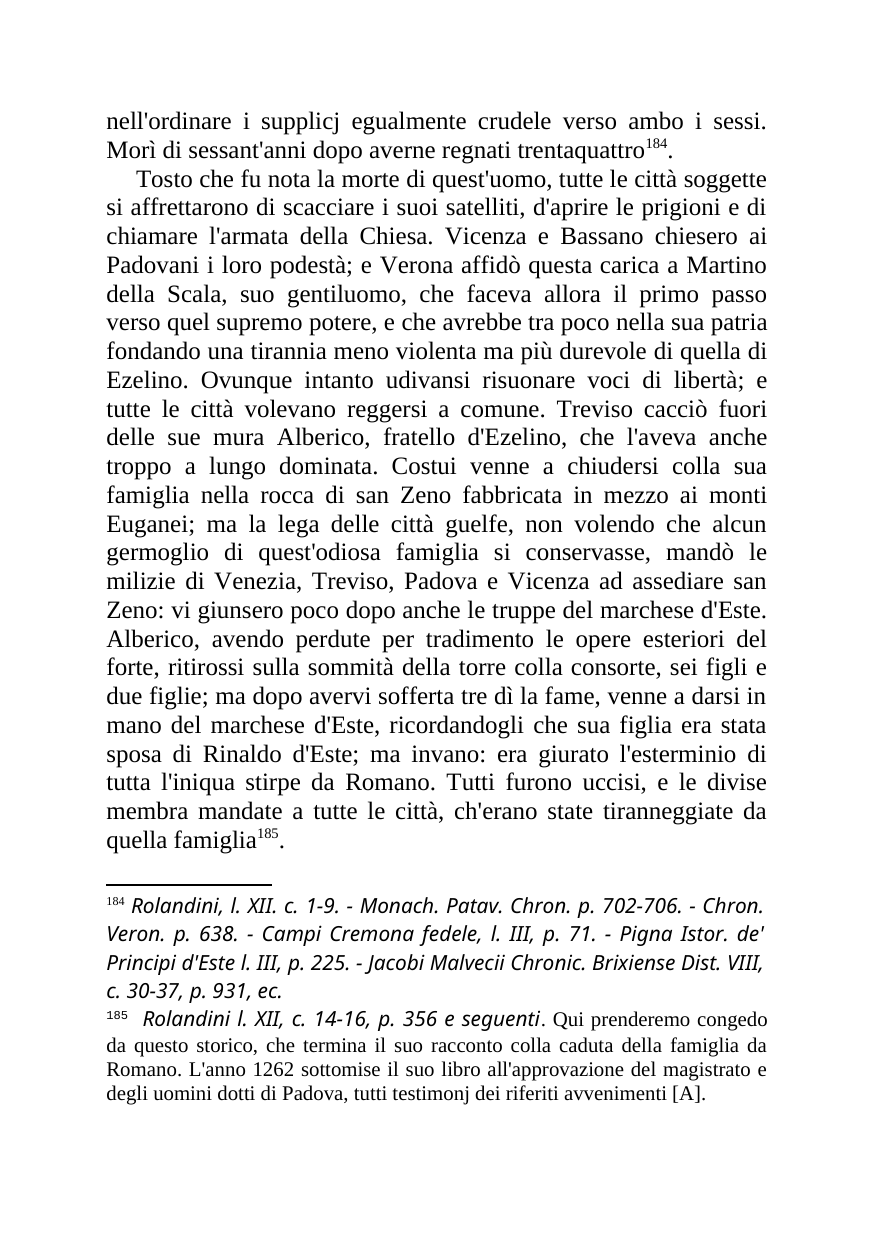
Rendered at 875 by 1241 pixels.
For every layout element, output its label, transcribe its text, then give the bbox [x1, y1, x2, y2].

text Rolandini l. XII, c. 14-16, p. 356 e seguenti. Qui prenderemo congedo da questo storico, che termina il suo racconto colla caduta della famiglia da Romano. L'anno 1262 sottomise il suo libro all'approvazione del magistrato e degli uomini dotti di Padova, tutti testimonj dei riferiti avvenimenti [A]. [106, 1004, 768, 1105]
text Tosto che fu nota la morte di quest'uomo, tutte le città soggette si affrettarono di scacciare i suoi satelliti, d'aprire le prigioni e di chiamare l'armata della Chiesa. Vicenza e Bassano chiesero ai Padovani i loro podestà; e Verona affidò questa carica a Martino della Scala, suo gentiluomo, che faceva allora il primo passo verso quel supremo potere, e che avrebbe tra poco nella sua patria fondando una tirannia meno violenta ma più durevole di quella di Ezelino. Ovunque intanto udivansi risuonare voci di libertà; e tutte le città volevano reggersi a comune. Treviso cacciò fuori delle sue mura Alberico, fratello d'Ezelino, che l'aveva anche troppo a lungo dominata. Costui venne a chiudersi colla sua famiglia nella rocca di san Zeno fabbricata in mezzo ai monti Euganei; ma la lega delle città guelfe, non volendo che alcun germoglio di quest'odiosa famiglia si conservasse, mandò le milizie di Venezia, Treviso, Padova e Vicenza ad assediare san Zeno: vi giunsero poco dopo anche le truppe del marchese d'Este. Alberico, avendo perdute per tradimento le opere esteriori del forte, ritirossi sulla sommità della torre colla consorte, sei figli e due figlie; ma dopo avervi sofferta tre dì la fame, venne a darsi in mano del marchese d'Este, ricordandogli che sua figlia era stata sposa di Rinaldo d'Este; ma invano: era giurato l'esterminio di tutta l'iniqua stirpe da Romano. Tutti furono uccisi, e le divise membra mandate a tutte le città, ch'erano state tiranneggiate da quella famiglia. [106, 164, 768, 854]
text Rolandini, l. XII. c. 1-9. - Monach. Patav. Chron. p. 702-706. - Chron. Veron. p. 638. - Campi Cremona fedele, l. III, p. 71. - Pigna Istor. de' Principi d'Este l. III, p. 225. - Jacobi Malvecii Chronic. Brixiense Dist. VIII, c. 30-37, p. 931, ec. [106, 891, 768, 1004]
text nell'ordinare i supplicj egualmente crudele verso ambo i sessi. Morì di sessant'anni dopo averne regnati trentaquattro. [106, 106, 768, 164]
